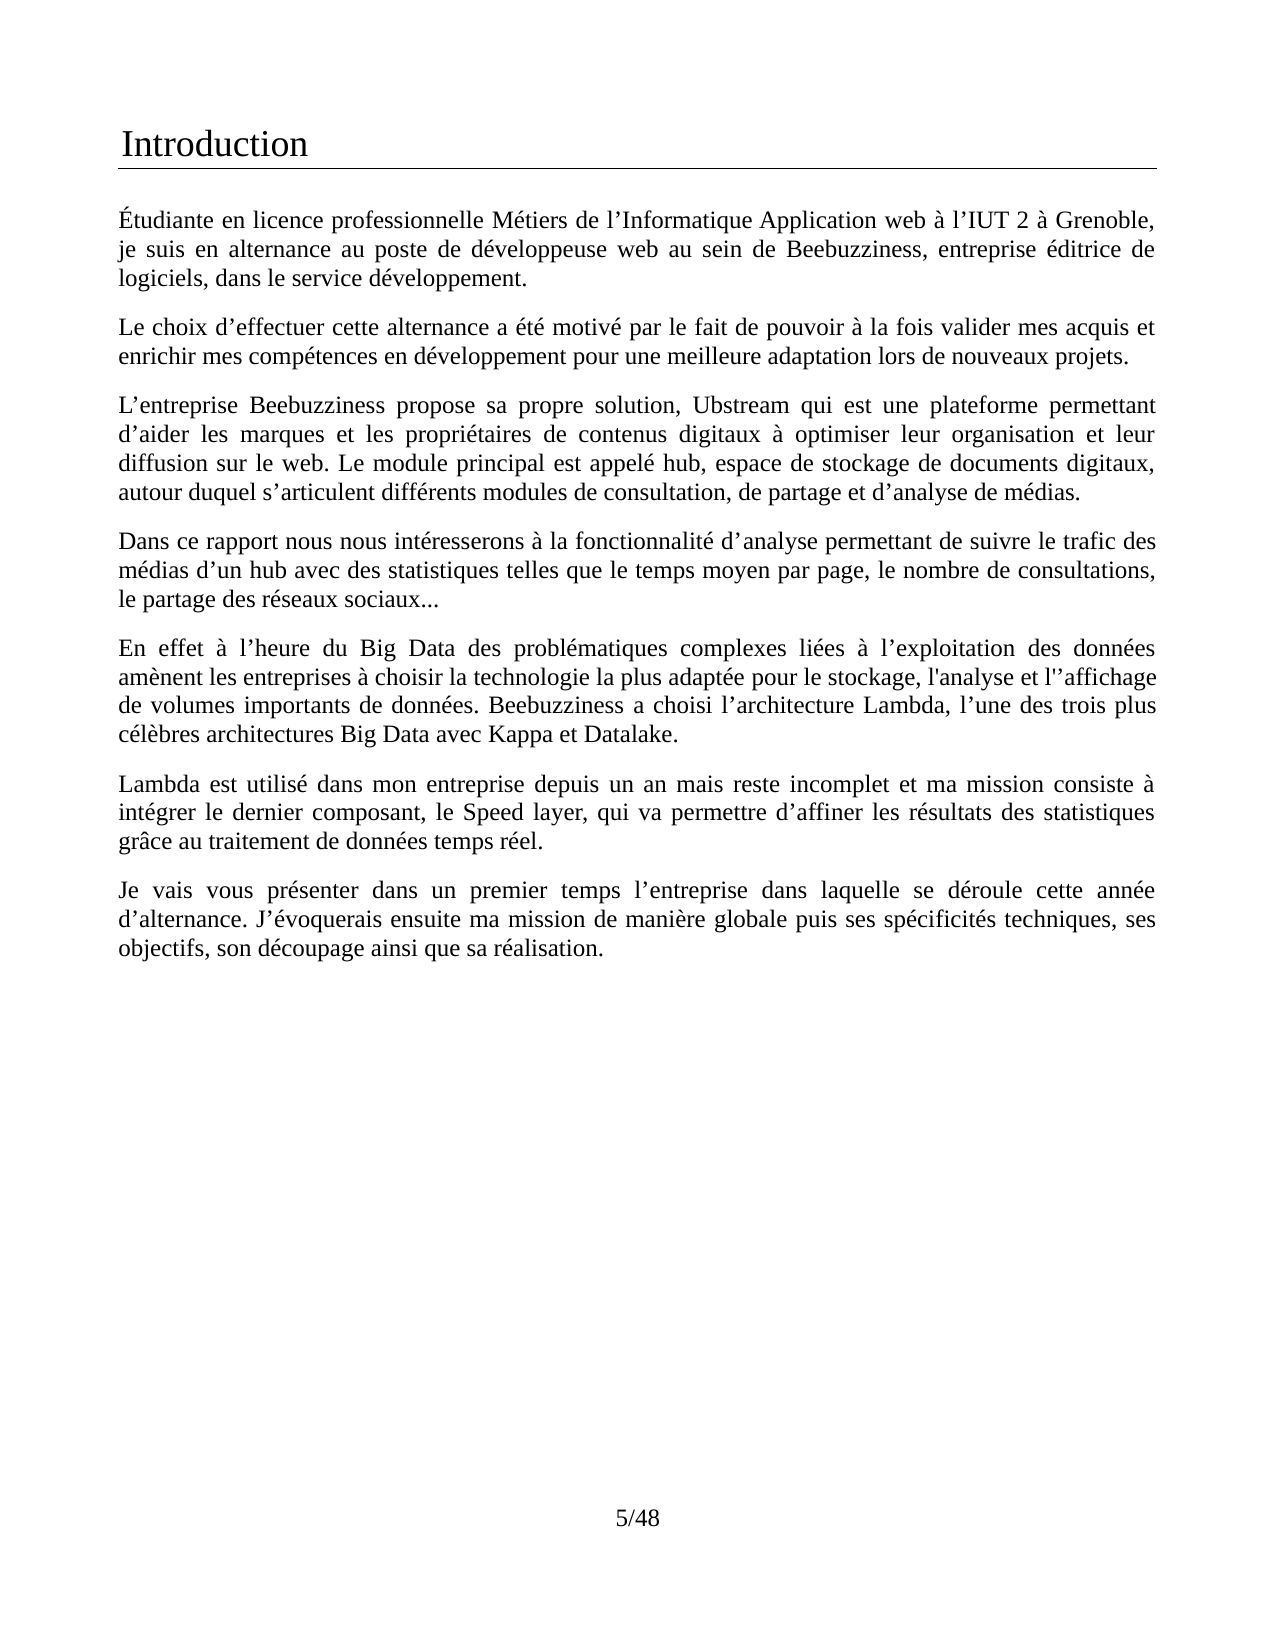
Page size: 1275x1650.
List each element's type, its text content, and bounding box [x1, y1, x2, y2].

text Le choix d’effectuer cette alternance a été motivé par le fait de pouvoir à la fois valider mes acquis et enrichir mes compétences en développement pour une meilleure adaptation lors de nouveaux projets. [118, 312, 1157, 370]
text Je vais vous présenter dans un premier temps l’entreprise dans laquelle se déroule cette année d’alternance. J’évoquerais ensuite ma mission de manière globale puis ses spécificités techniques, ses objectifs, son découpage ainsi que sa réalisation. [118, 876, 1157, 962]
subtitle Introduction [118, 118, 1157, 168]
text L’entreprise Beebuzziness propose sa propre solution, Ubstream qui est une plateforme permettant d’aider les marques et les propriétaires de contenus digitaux à optimiser leur organisation et leur diffusion sur le web. Le module principal est appelé hub, espace de stockage de documents digitaux, autour duquel s’articulent différents modules de consultation, de partage et d’analyse de médias. [118, 391, 1157, 506]
text Étudiante en licence professionnelle Métiers de l’Informatique Application web à l’IUT 2 à Grenoble, je suis en alternance au poste de développeuse web au sein de Beebuzziness, entreprise éditrice de logiciels, dans le service développement. [118, 206, 1157, 292]
text Lambda est utilisé dans mon entreprise depuis un an mais reste incomplet et ma mission consiste à intégrer le dernier composant, le Speed layer, qui va permettre d’affiner les résultats des statistiques grâce au traitement de données temps réel. [118, 769, 1157, 855]
text Dans ce rapport nous nous intéresserons à la fonctionnalité d’analyse permettant de suivre le trafic des médias d’un hub avec des statistiques telles que le temps moyen par page, le nombre de consultations, le partage des réseaux sociaux... [118, 526, 1157, 612]
text En effet à l’heure du Big Data des problématiques complexes liées à l’exploitation des données amènent les entreprises à choisir la technologie la plus adaptée pour le stockage, l'analyse et l'’affichage de volumes importants de données. Beebuzziness a choisi l’architecture Lambda, l’une des trois plus célèbres architectures Big Data avec Kappa et Datalake. [118, 633, 1157, 748]
